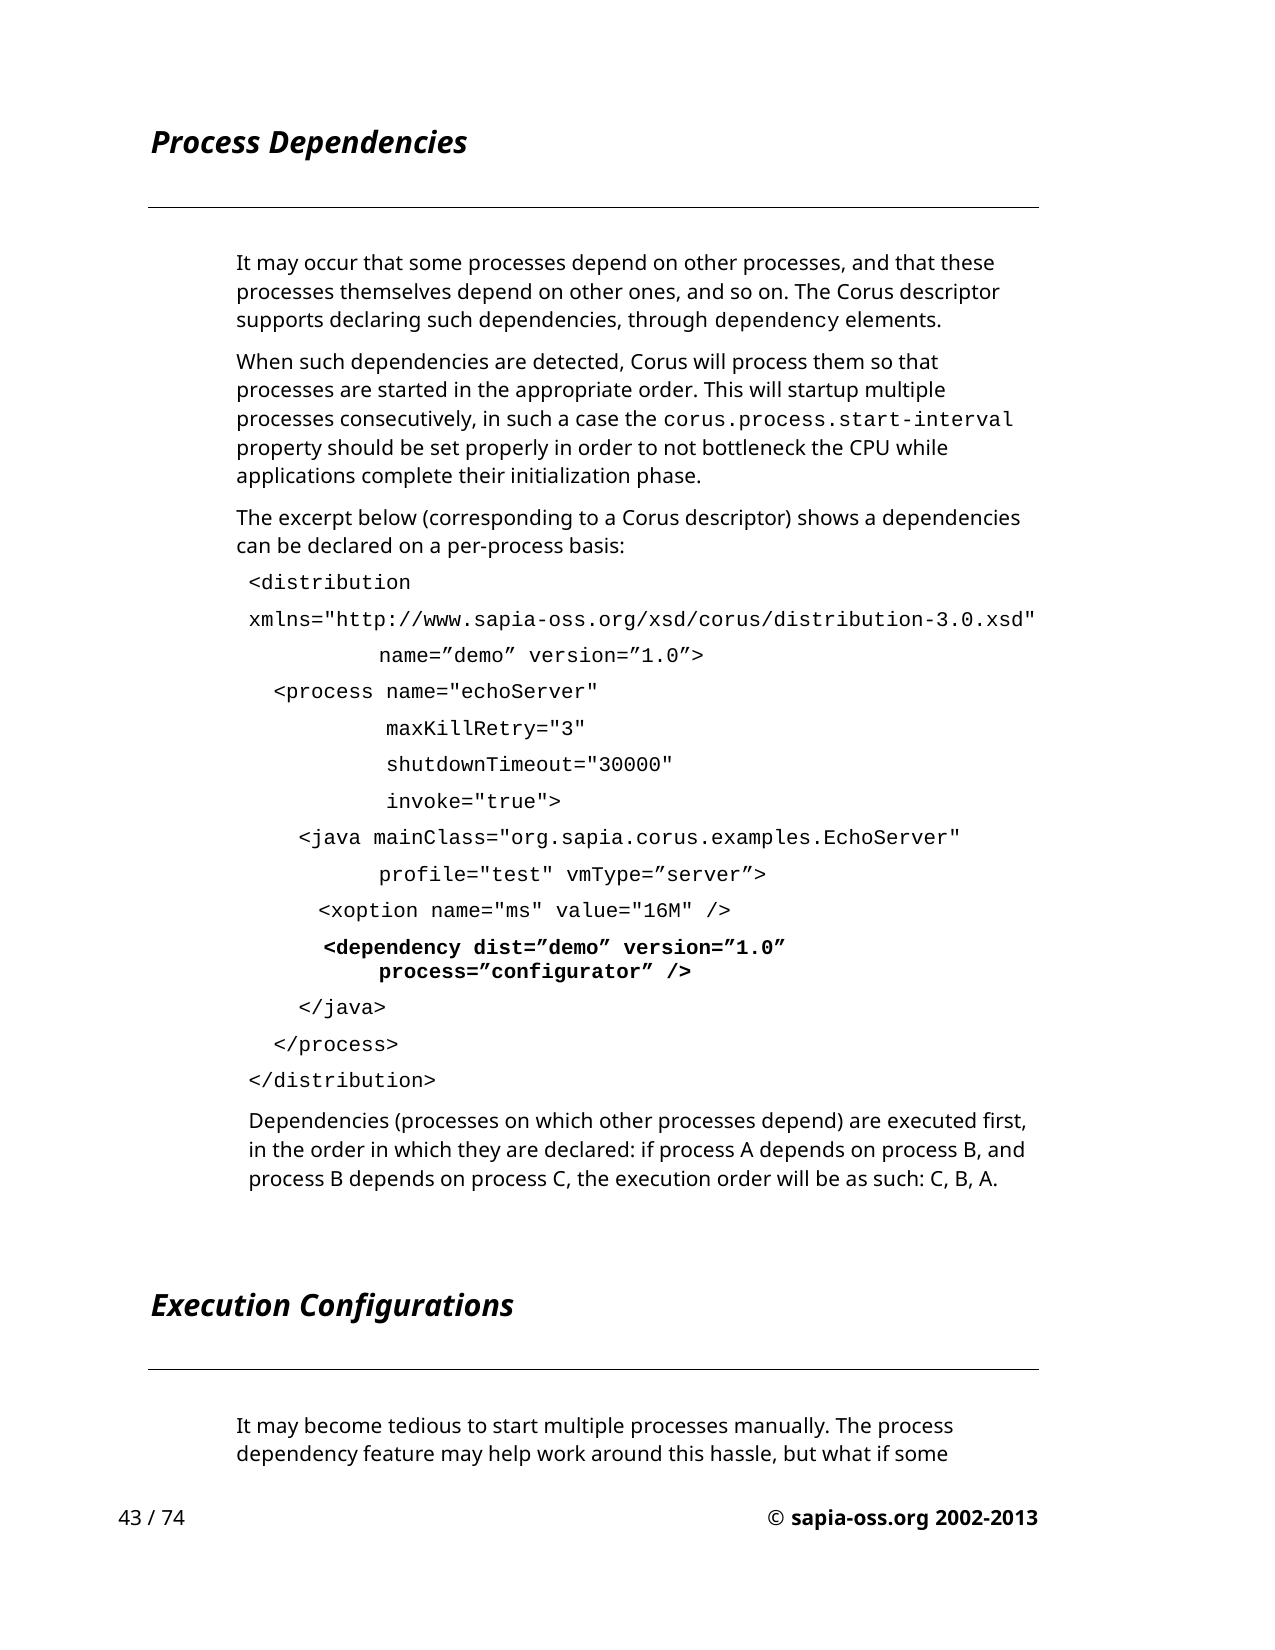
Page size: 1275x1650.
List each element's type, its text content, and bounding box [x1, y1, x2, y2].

text <distribution [248, 572, 1039, 596]
text It may become tedious to start multiple processes manually. The process dependency feature may help work around this hassle, but what if some [236, 1411, 1039, 1468]
subtitle Execution Configurations [148, 1281, 1039, 1369]
text process=”configurator” /> [118, 961, 1039, 984]
text profile="test" vmType=”server”> [248, 864, 1039, 888]
text </distribution> [248, 1070, 1039, 1094]
text <java mainClass="org.sapia.corus.examples.EchoServer" [248, 827, 1039, 851]
text shutdownTimeout="30000" [248, 754, 1039, 778]
text name=”demo” version=”1.0”> [248, 645, 1039, 669]
text The excerpt below (corresponding to a Corus descriptor) shows a dependencies can be declared on a per-process basis: [236, 502, 1039, 559]
text </process> [248, 1033, 1039, 1057]
text </java> [248, 997, 1039, 1021]
text When such dependencies are detected, Corus will process them so that processes are started in the appropriate order. This will startup multiple processes consecutively, in such a case the corus.process.start-interval property should be set properly in order to not bottleneck the CPU while applications complete their initialization phase. [236, 347, 1039, 490]
text <xoption name="ms" value="16M" /> [118, 900, 1039, 924]
text <process name="echoServer" [248, 681, 1039, 705]
text Dependencies (processes on which other processes depend) are executed first, in the order in which they are declared: if process A depends on process B, and process B depends on process C, the execution order will be as such: C, B, A. [248, 1106, 1039, 1192]
subtitle Process Dependencies [148, 118, 1039, 207]
text invoke="true"> [248, 791, 1039, 815]
text It may occur that some processes depend on other processes, and that these processes themselves depend on other ones, and so on. The Corus descriptor supports declaring such dependencies, through dependency elements. [236, 248, 1039, 334]
text maxKillRetry="3" [248, 718, 1039, 742]
text <dependency dist=”demo” version=”1.0” [118, 937, 1039, 961]
text xmlns="http://www.sapia-oss.org/xsd/corus/distribution-3.0.xsd" [248, 608, 1039, 632]
